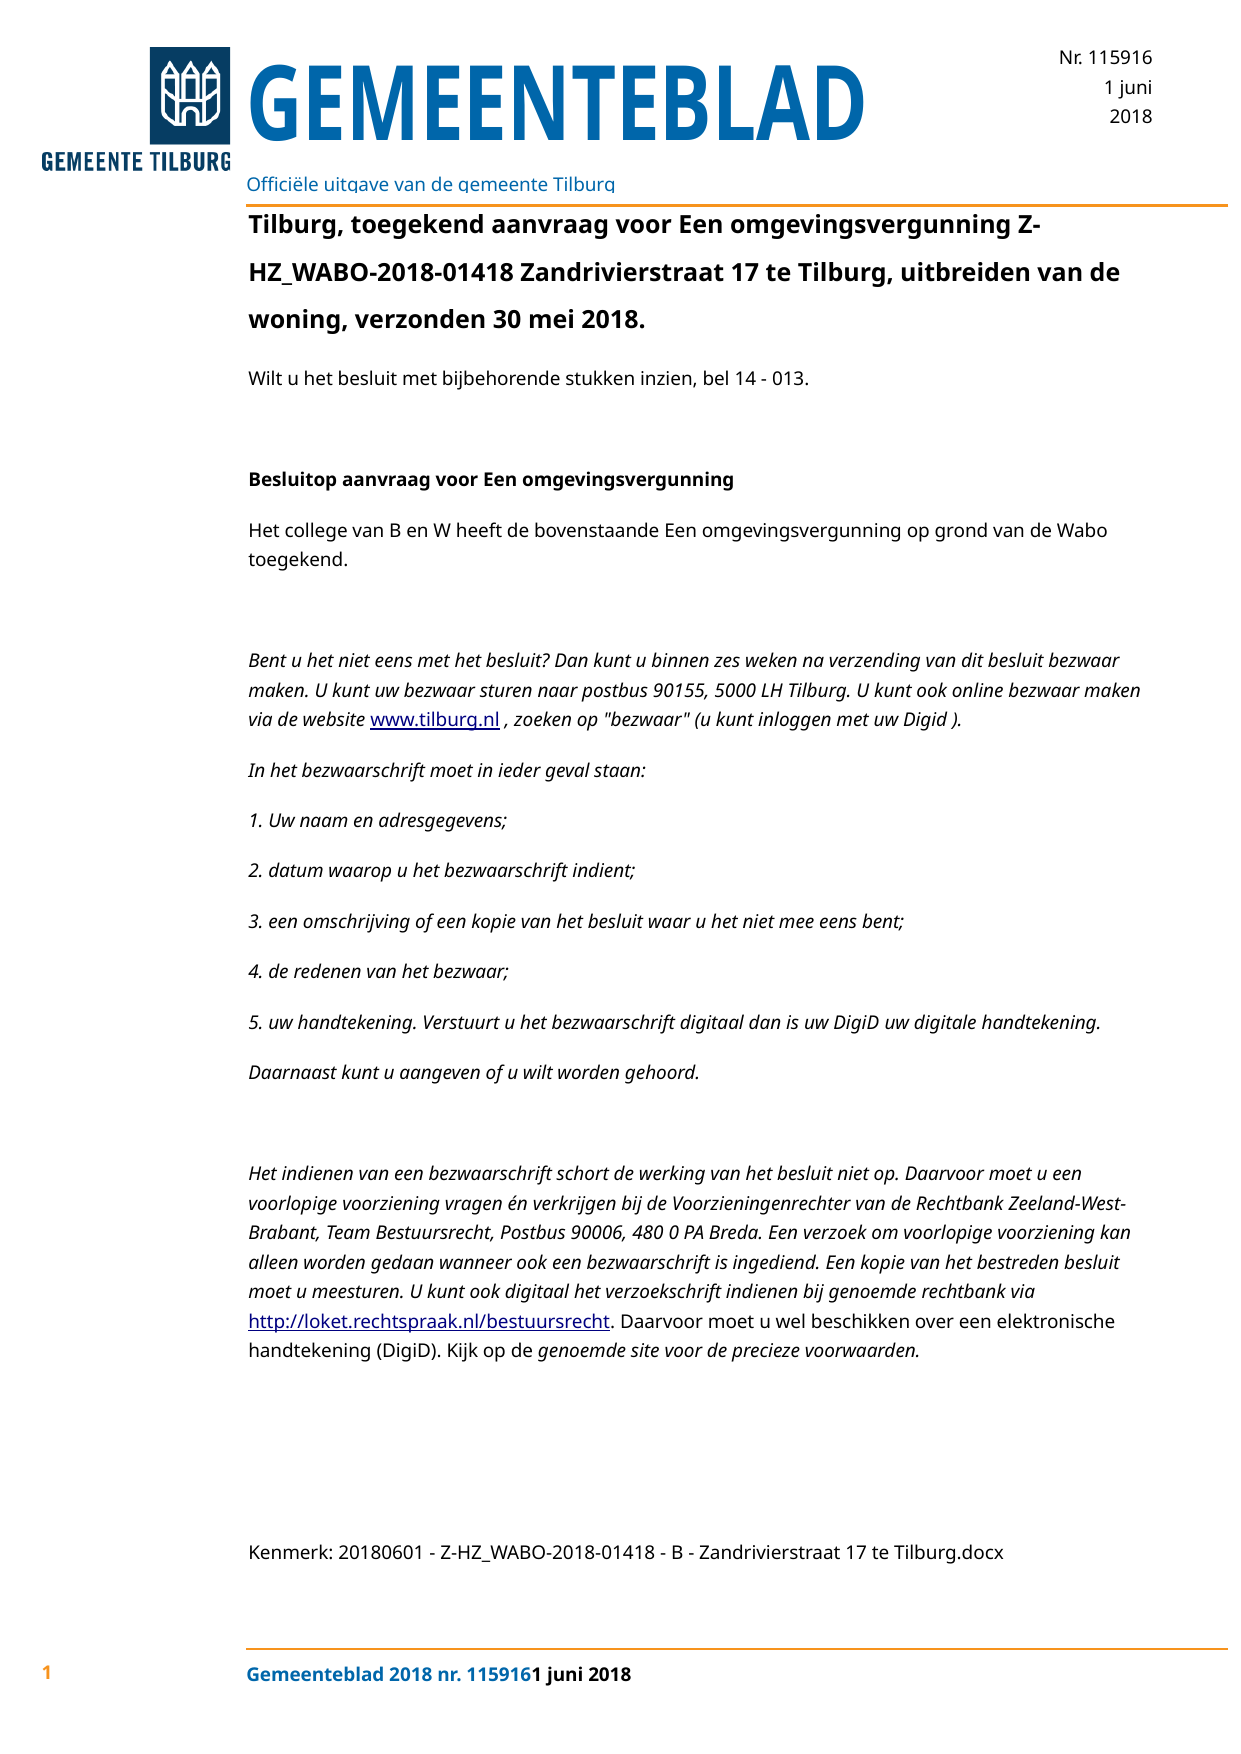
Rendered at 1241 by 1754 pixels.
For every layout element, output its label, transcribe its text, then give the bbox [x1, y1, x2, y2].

text In het bezwaarschrift moet in ieder geval staan: [248, 757, 1152, 782]
text Het indienen van een bezwaarschrift schort de werking van het besluit niet op. Daarvoor moet u een voorlopige voorziening vragen én verkrijgen bij de Voorzieningenrechter van de Rechtbank Zeeland-West-Brabant, Team Bestuursrecht, Postbus 90006, 480 0 PA Breda. Een verzoek om voorlopige voorziening kan alleen worden gedaan wanneer ook een bezwaarschrift is ingediend. Een kopie van het bestreden besluit moet u meesturen. U kunt ook digitaal het verzoekschrift indienen bij genoemde rechtbank via http://loket.rechtspraak.nl/bestuursrecht. Daarvoor moet u wel beschikken over een elektronische handtekening (DigiD). Kijk op de genoemde site voor de precieze voorwaarden. [248, 1160, 1152, 1363]
text Het college van B en W heeft de bovenstaande Een omgevingsvergunning op grond van de Wabo toegekend. [248, 517, 1152, 572]
text Kenmerk: 20180601 - Z-HZ_WABO-2018-01418 - B - Zandrivierstraat 17 te Tilburg.docx [248, 1539, 1152, 1565]
text Bent u het niet eens met het besluit? Dan kunt u binnen zes weken na verzending van dit besluit bezwaar maken. U kunt uw bezwaar sturen naar postbus 90155, 5000 LH Tilburg. U kunt ook online bezwaar maken via de website www.tilburg.nl , zoeken op "bezwaar" (u kunt inloggen met uw Digid ). [248, 647, 1152, 732]
text Besluitop aanvraag voor Een omgevingsvergunning [248, 466, 1152, 492]
text Tilburg, toegekend aanvraag voor Een omgevingsvergunning Z-HZ_WABO-2018-01418 Zandrivierstraat 17 te Tilburg, uitbreiden van de woning, verzonden 30 mei 2018. [248, 207, 1152, 336]
text 1. Uw naam en adresgegevens; [248, 807, 1152, 833]
text 4. de redenen van het bezwaar; [248, 958, 1152, 984]
text 3. een omschrijving of een kopie van het besluit waar u het niet mee eens bent; [248, 908, 1152, 934]
text 5. uw handtekening. Verstuurt u het bezwaarschrift digitaal dan is uw DigiD uw digitale handtekening. [248, 1009, 1152, 1034]
text 2. datum waarop u het bezwaarschrift indient; [248, 858, 1152, 883]
text Wilt u het besluit met bijbehorende stukken inzien, bel 14 - 013. [248, 366, 1152, 391]
text Daarnaast kunt u aangeven of u wilt worden gehoord. [248, 1059, 1152, 1085]
picture [41, 47, 231, 172]
